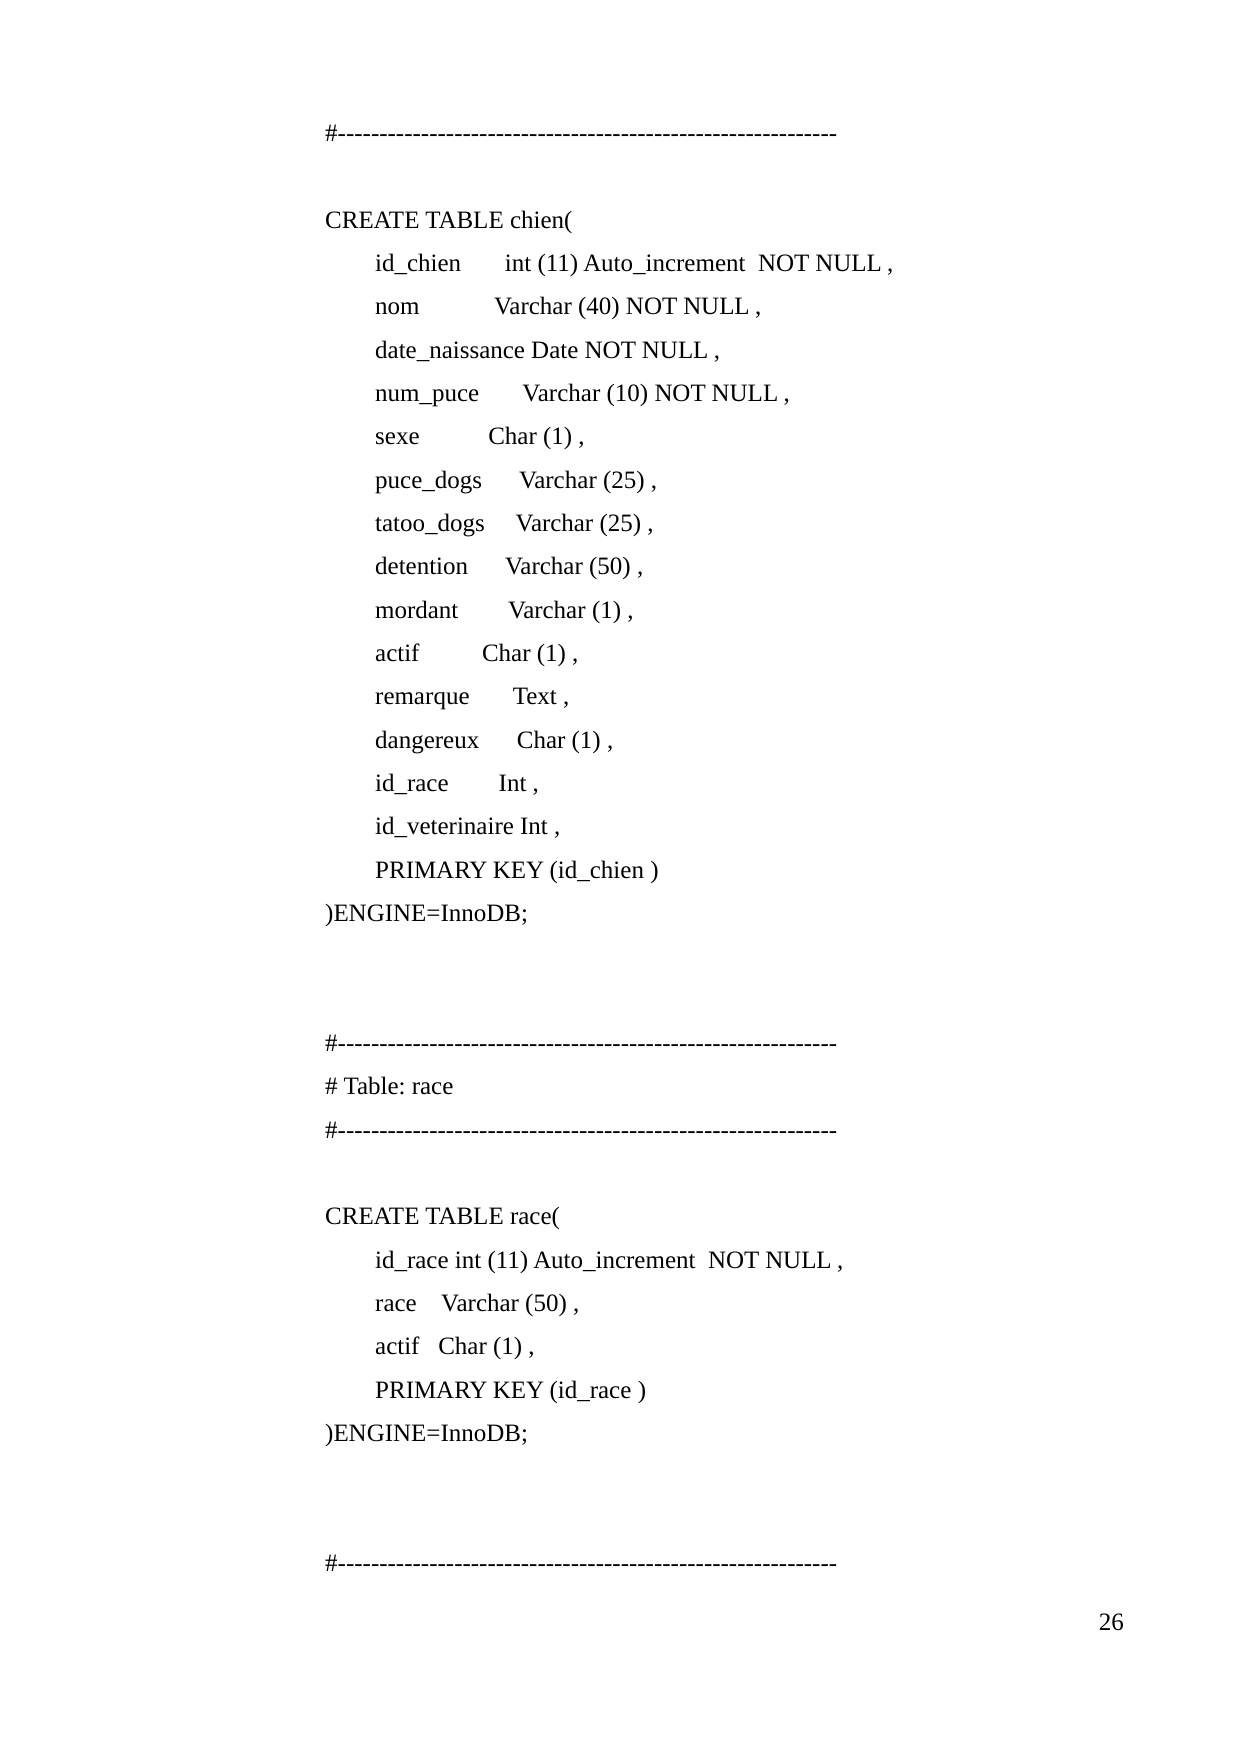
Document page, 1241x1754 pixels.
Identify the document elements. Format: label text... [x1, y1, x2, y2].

text #------------------------------------------------------------ [325, 1115, 1123, 1143]
text id_race int (11) Auto_increment NOT NULL , [325, 1245, 1123, 1273]
text mordant Varchar (1) , [325, 595, 1123, 623]
text id_race Int , [325, 768, 1123, 797]
text sexe Char (1) , [325, 421, 1123, 450]
text CREATE TABLE chien( [325, 205, 1123, 233]
text puce_dogs Varchar (25) , [325, 465, 1123, 493]
text num_puce Varchar (10) NOT NULL , [325, 378, 1123, 407]
text actif Char (1) , [325, 638, 1123, 667]
text id_chien int (11) Auto_increment NOT NULL , [325, 248, 1123, 277]
text date_naissance Date NOT NULL , [325, 335, 1123, 363]
text nom Varchar (40) NOT NULL , [325, 291, 1123, 320]
text #------------------------------------------------------------ [325, 1028, 1123, 1057]
text CREATE TABLE race( [325, 1201, 1123, 1230]
text )ENGINE=InnoDB; [325, 898, 1123, 927]
text )ENGINE=InnoDB; [325, 1418, 1123, 1447]
text actif Char (1) , [325, 1331, 1123, 1360]
text PRIMARY KEY (id_race ) [325, 1375, 1123, 1403]
text #------------------------------------------------------------ [325, 118, 1123, 147]
text tatoo_dogs Varchar (25) , [325, 508, 1123, 537]
text # Table: race [325, 1071, 1123, 1100]
text #------------------------------------------------------------ [325, 1548, 1123, 1577]
text remarque Text , [325, 681, 1123, 710]
text id_veterinaire Int , [325, 811, 1123, 840]
text race Varchar (50) , [325, 1288, 1123, 1317]
text dangereux Char (1) , [325, 725, 1123, 753]
text PRIMARY KEY (id_chien ) [325, 855, 1123, 883]
text detention Varchar (50) , [325, 551, 1123, 580]
